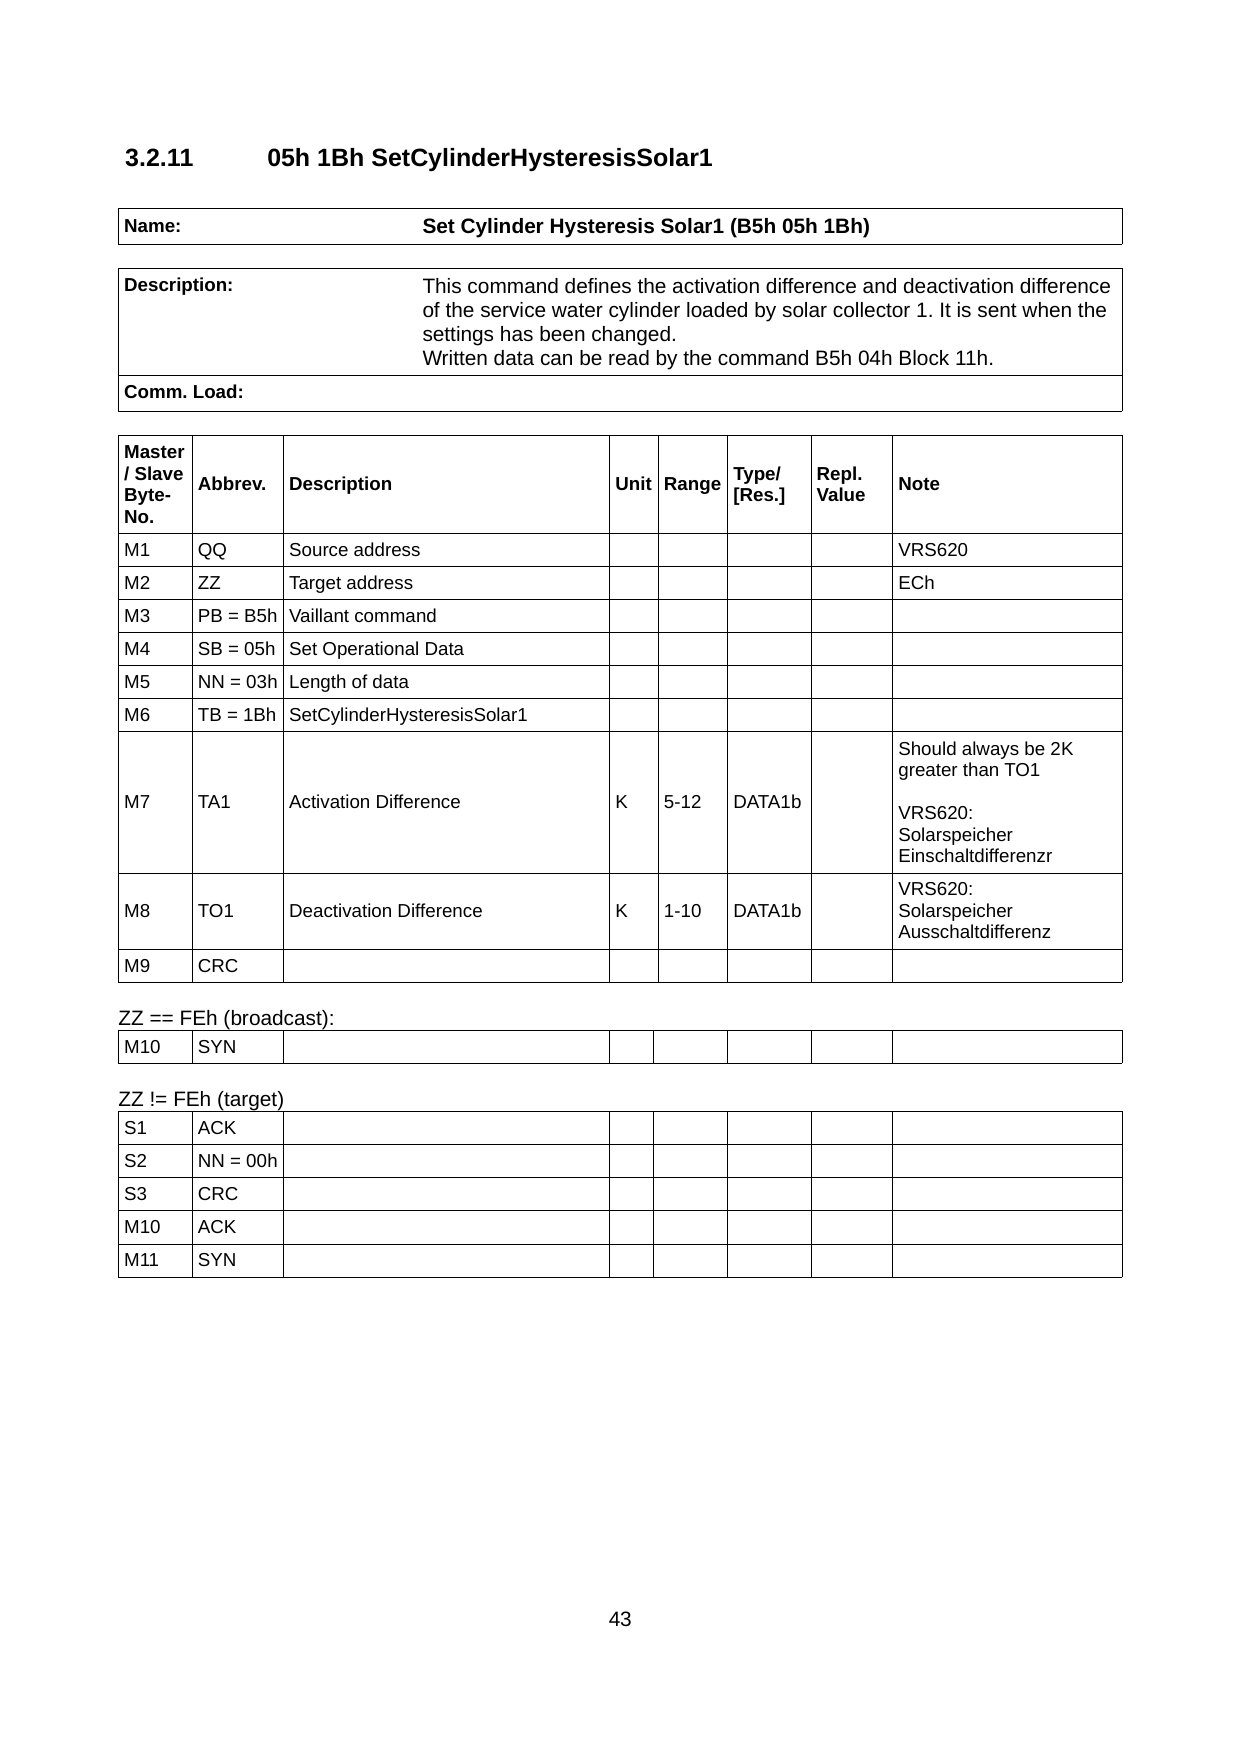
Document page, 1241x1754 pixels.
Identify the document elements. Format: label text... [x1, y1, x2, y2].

table_cell [812, 534, 892, 566]
table_cell [610, 666, 658, 698]
table_cell 1-10 [659, 874, 727, 949]
table_cell Should always be 2K greater than TO1 VRS620: Solarspeicher Einschaltdifferenzr [893, 732, 1122, 872]
table_cell QQ [193, 534, 283, 566]
table_cell K [610, 874, 658, 949]
table_cell [659, 633, 727, 665]
table_cell S2 [119, 1145, 192, 1177]
table_cell [610, 1145, 653, 1177]
table_cell [812, 600, 892, 632]
table_cell K [610, 732, 658, 872]
table_cell [610, 1211, 653, 1243]
table_cell [728, 567, 811, 599]
table_cell [654, 1245, 727, 1277]
table_cell ECh [893, 567, 1122, 599]
table_header Name: [119, 209, 416, 244]
table_header [284, 1112, 609, 1144]
table_header ACK [193, 1112, 283, 1144]
table_header Set Cylinder Hysteresis Solar1 (B5h 05h 1Bh) [416, 209, 1122, 244]
table_cell [610, 600, 658, 632]
table_cell [659, 600, 727, 632]
table_header [812, 1112, 892, 1144]
table_header [610, 1031, 653, 1063]
table_cell [893, 1145, 1122, 1177]
table_cell [284, 1145, 609, 1177]
table_cell Comm. Load: [119, 376, 416, 411]
table_cell [728, 1211, 811, 1243]
table_cell [812, 1178, 892, 1210]
table_cell 5-12 [659, 732, 727, 872]
table_cell [728, 1245, 811, 1277]
table_cell [610, 633, 658, 665]
table_cell [812, 874, 892, 949]
table_header [728, 1031, 811, 1063]
table_cell M4 [119, 633, 192, 665]
table_cell [812, 1211, 892, 1243]
table_cell M1 [119, 534, 192, 566]
table_cell M3 [119, 600, 192, 632]
table_header Master/ Slave Byte-No. [119, 436, 192, 533]
table_header [654, 1112, 727, 1144]
table_cell DATA1b [728, 732, 811, 872]
table_cell [812, 633, 892, 665]
table_cell [812, 699, 892, 731]
table_cell [893, 950, 1122, 982]
table_cell [610, 950, 658, 982]
table_cell [812, 1145, 892, 1177]
table_cell [610, 1178, 653, 1210]
table_cell CRC [193, 1178, 283, 1210]
table_cell [284, 1245, 609, 1277]
table_cell [728, 534, 811, 566]
table_cell VRS620: Solarspeicher Ausschaltdifferenz [893, 874, 1122, 949]
table_cell [893, 1178, 1122, 1210]
table_cell PB = B5h [193, 600, 283, 632]
table_cell Vaillant command [284, 600, 609, 632]
table_header Description [284, 436, 609, 533]
table_cell [284, 1178, 609, 1210]
table_cell M8 [119, 874, 192, 949]
table_header SYN [193, 1031, 283, 1063]
table_cell CRC [193, 950, 283, 982]
table_header [654, 1031, 727, 1063]
table_cell M10 [119, 1211, 192, 1243]
table_cell [659, 534, 727, 566]
table_cell SetCylinderHysteresisSolar1 [284, 699, 609, 731]
table_header M10 [119, 1031, 192, 1063]
table_cell [659, 567, 727, 599]
table_cell Length of data [284, 666, 609, 698]
table_cell M9 [119, 950, 192, 982]
table_cell [659, 950, 727, 982]
table_cell Deactivation Difference [284, 874, 609, 949]
table_cell [812, 950, 892, 982]
table_cell ZZ [193, 567, 283, 599]
table_cell S3 [119, 1178, 192, 1210]
table_header Range [659, 436, 727, 533]
table_cell [893, 666, 1122, 698]
table_cell [654, 1145, 727, 1177]
table_cell SB = 05h [193, 633, 283, 665]
table_cell M7 [119, 732, 192, 872]
table_cell NN = 03h [193, 666, 283, 698]
table_cell [893, 633, 1122, 665]
table_cell [610, 534, 658, 566]
table_header S1 [119, 1112, 192, 1144]
table_cell [728, 1178, 811, 1210]
table_cell [812, 1245, 892, 1277]
table_header Unit [610, 436, 658, 533]
table_cell M2 [119, 567, 192, 599]
table_cell [654, 1211, 727, 1243]
table_cell [610, 567, 658, 599]
table_cell NN = 00h [193, 1145, 283, 1177]
table_cell [416, 376, 1122, 411]
table_cell [893, 1211, 1122, 1243]
table_cell [659, 666, 727, 698]
table_cell VRS620 [893, 534, 1122, 566]
table_cell [610, 1245, 653, 1277]
table_cell [728, 600, 811, 632]
table_cell [284, 950, 609, 982]
table_cell [812, 732, 892, 872]
table_cell [893, 1245, 1122, 1277]
text ZZ == FEh (broadcast): [118, 1006, 1122, 1030]
table_cell Target address [284, 567, 609, 599]
table_cell SYN [193, 1245, 283, 1277]
table_header [893, 1112, 1122, 1144]
table_cell [728, 633, 811, 665]
subtitle 05h 1Bh SetCylinderHysteresisSolar1 [118, 143, 1122, 172]
table_cell TB = 1Bh [193, 699, 283, 731]
table_header Repl. Value [812, 436, 892, 533]
table_cell Set Operational Data [284, 633, 609, 665]
table_cell [728, 1145, 811, 1177]
table_cell ACK [193, 1211, 283, 1243]
table_header Type/ [Res.] [728, 436, 811, 533]
table_header Note [893, 436, 1122, 533]
table_header [812, 1031, 892, 1063]
table_header [610, 1112, 653, 1144]
table_cell [893, 600, 1122, 632]
table_cell Activation Difference [284, 732, 609, 872]
table_cell [728, 699, 811, 731]
table_cell [728, 950, 811, 982]
table_cell M6 [119, 699, 192, 731]
table_cell [284, 1211, 609, 1243]
table_header [893, 1031, 1122, 1063]
table_cell TA1 [193, 732, 283, 872]
table_cell [893, 699, 1122, 731]
table_cell [659, 699, 727, 731]
table_cell [812, 666, 892, 698]
table_header Abbrev. [193, 436, 283, 533]
table_header [728, 1112, 811, 1144]
table_header This command defines the activation difference and deactivation difference of the service water cylinder loaded by solar collector 1. It is sent when the settings has been changed. Written data can be read by the command B5h 04h Block 11h. [416, 269, 1122, 375]
table_header Description: [119, 269, 416, 375]
text ZZ != FEh (target) [118, 1087, 1122, 1111]
table_cell TO1 [193, 874, 283, 949]
table_cell [728, 666, 811, 698]
table_cell DATA1b [728, 874, 811, 949]
table_cell [654, 1178, 727, 1210]
table_cell M5 [119, 666, 192, 698]
table_header [284, 1031, 609, 1063]
table_cell [610, 699, 658, 731]
table_cell M11 [119, 1245, 192, 1277]
table_cell [812, 567, 892, 599]
table_cell Source address [284, 534, 609, 566]
